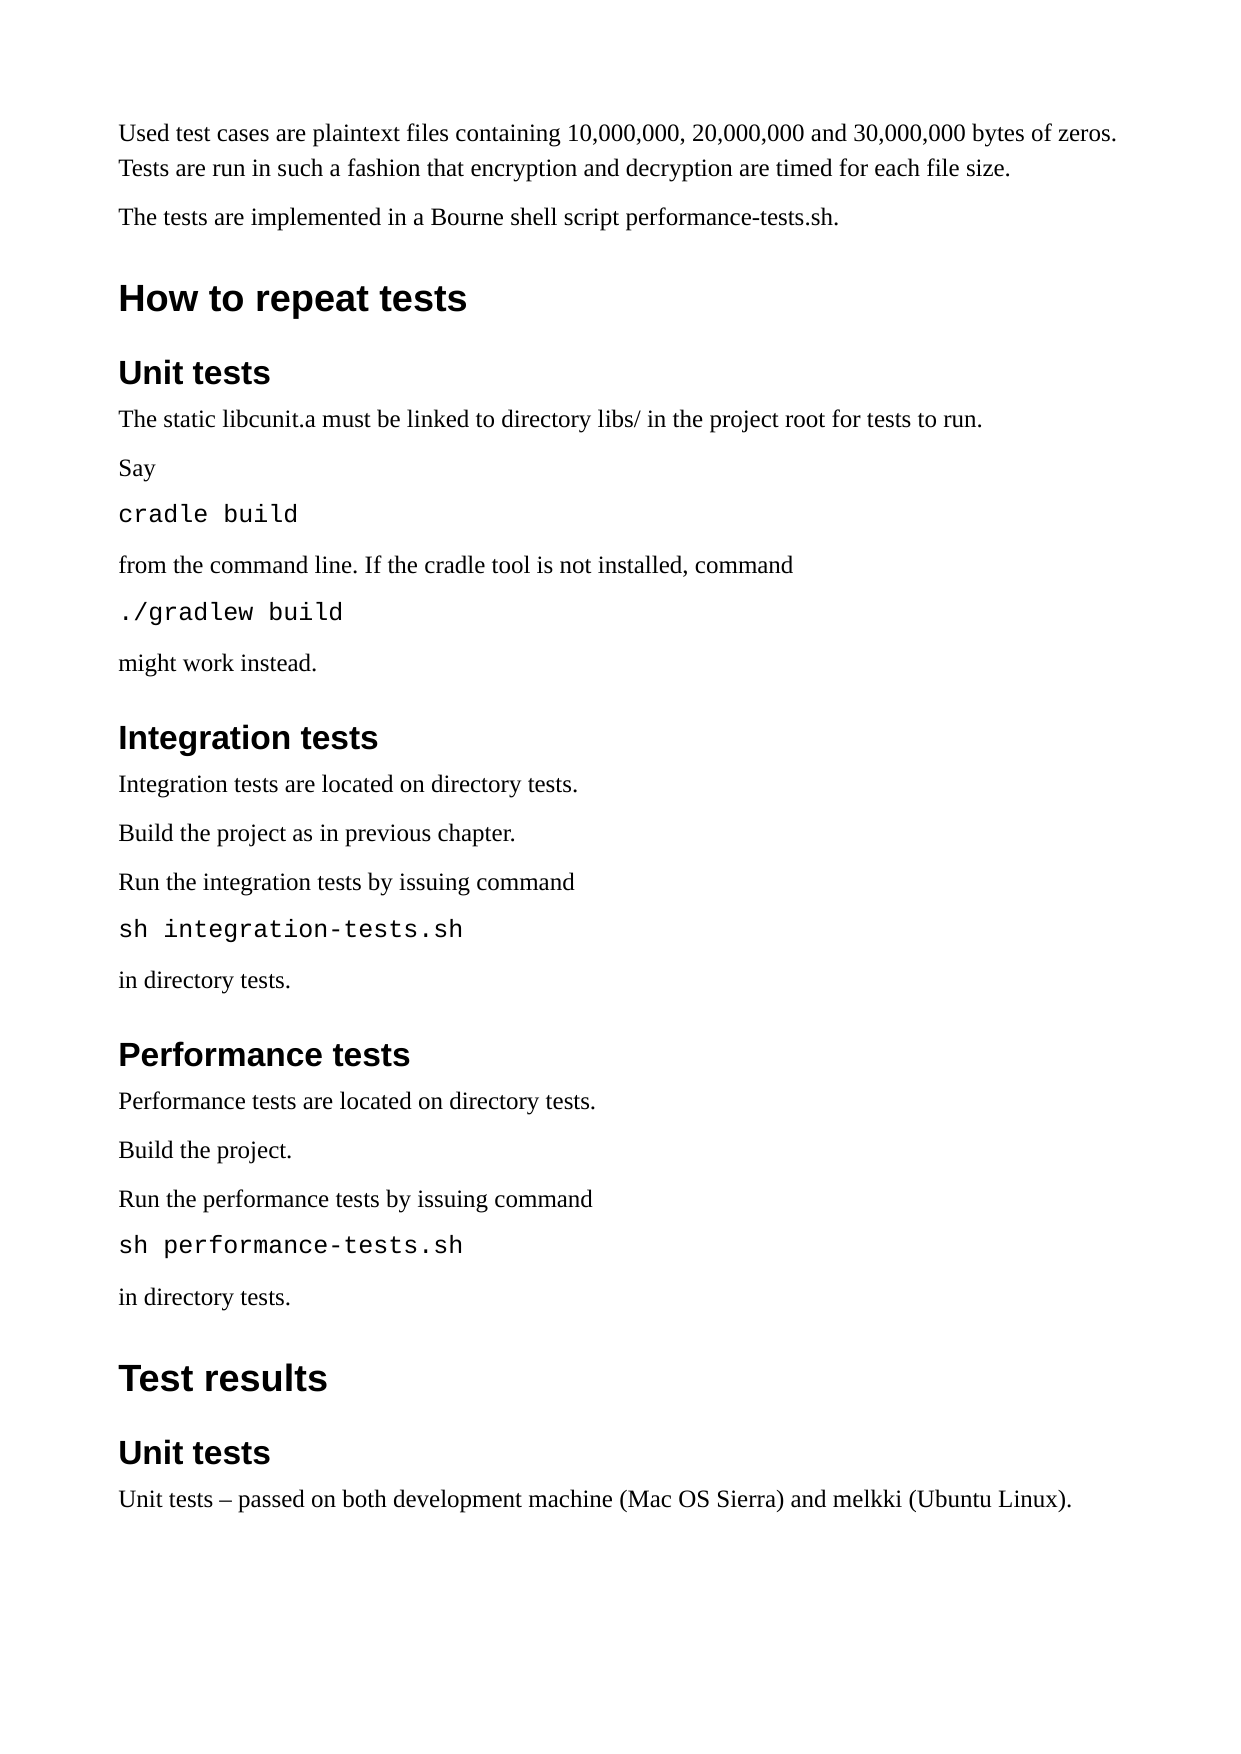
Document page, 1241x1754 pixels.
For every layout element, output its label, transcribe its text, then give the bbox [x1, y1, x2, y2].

text sh performance-tests.sh [118, 1233, 1122, 1261]
text ./gradlew build [118, 599, 1122, 628]
text The static libcunit.a must be linked to directory libs/ in the project root for tests to run. [118, 404, 1122, 433]
text Say [118, 453, 1122, 482]
text from the command line. If the cradle tool is not installed, command [118, 551, 1122, 579]
text Run the performance tests by issuing command [118, 1184, 1122, 1213]
text might work instead. [118, 648, 1122, 677]
text in directory tests. [118, 965, 1122, 994]
text Run the integration tests by issuing command [118, 867, 1122, 896]
subtitle Unit tests [118, 1433, 1122, 1471]
text Build the project as in previous chapter. [118, 818, 1122, 847]
subtitle How to repeat tests [118, 276, 1122, 319]
subtitle Unit tests [118, 353, 1122, 391]
text Unit tests – passed on both development machine (Mac OS Sierra) and melkki (Ubuntu Linux). [118, 1484, 1122, 1513]
text in directory tests. [118, 1282, 1122, 1310]
text Build the project. [118, 1135, 1122, 1164]
text sh integration-tests.sh [118, 916, 1122, 945]
text Performance tests are located on directory tests. [118, 1086, 1122, 1115]
subtitle Performance tests [118, 1035, 1122, 1073]
text Used test cases are plaintext files containing 10,000,000, 20,000,000 and 30,000,000 bytes of zeros. Tests are run in such a fashion that encryption and decryption are timed for each file size. [118, 118, 1122, 181]
text The tests are implemented in a Bourne shell script performance-tests.sh. [118, 202, 1122, 230]
subtitle Test results [118, 1356, 1122, 1399]
text Integration tests are located on directory tests. [118, 769, 1122, 798]
subtitle Integration tests [118, 718, 1122, 757]
text cradle build [118, 502, 1122, 530]
